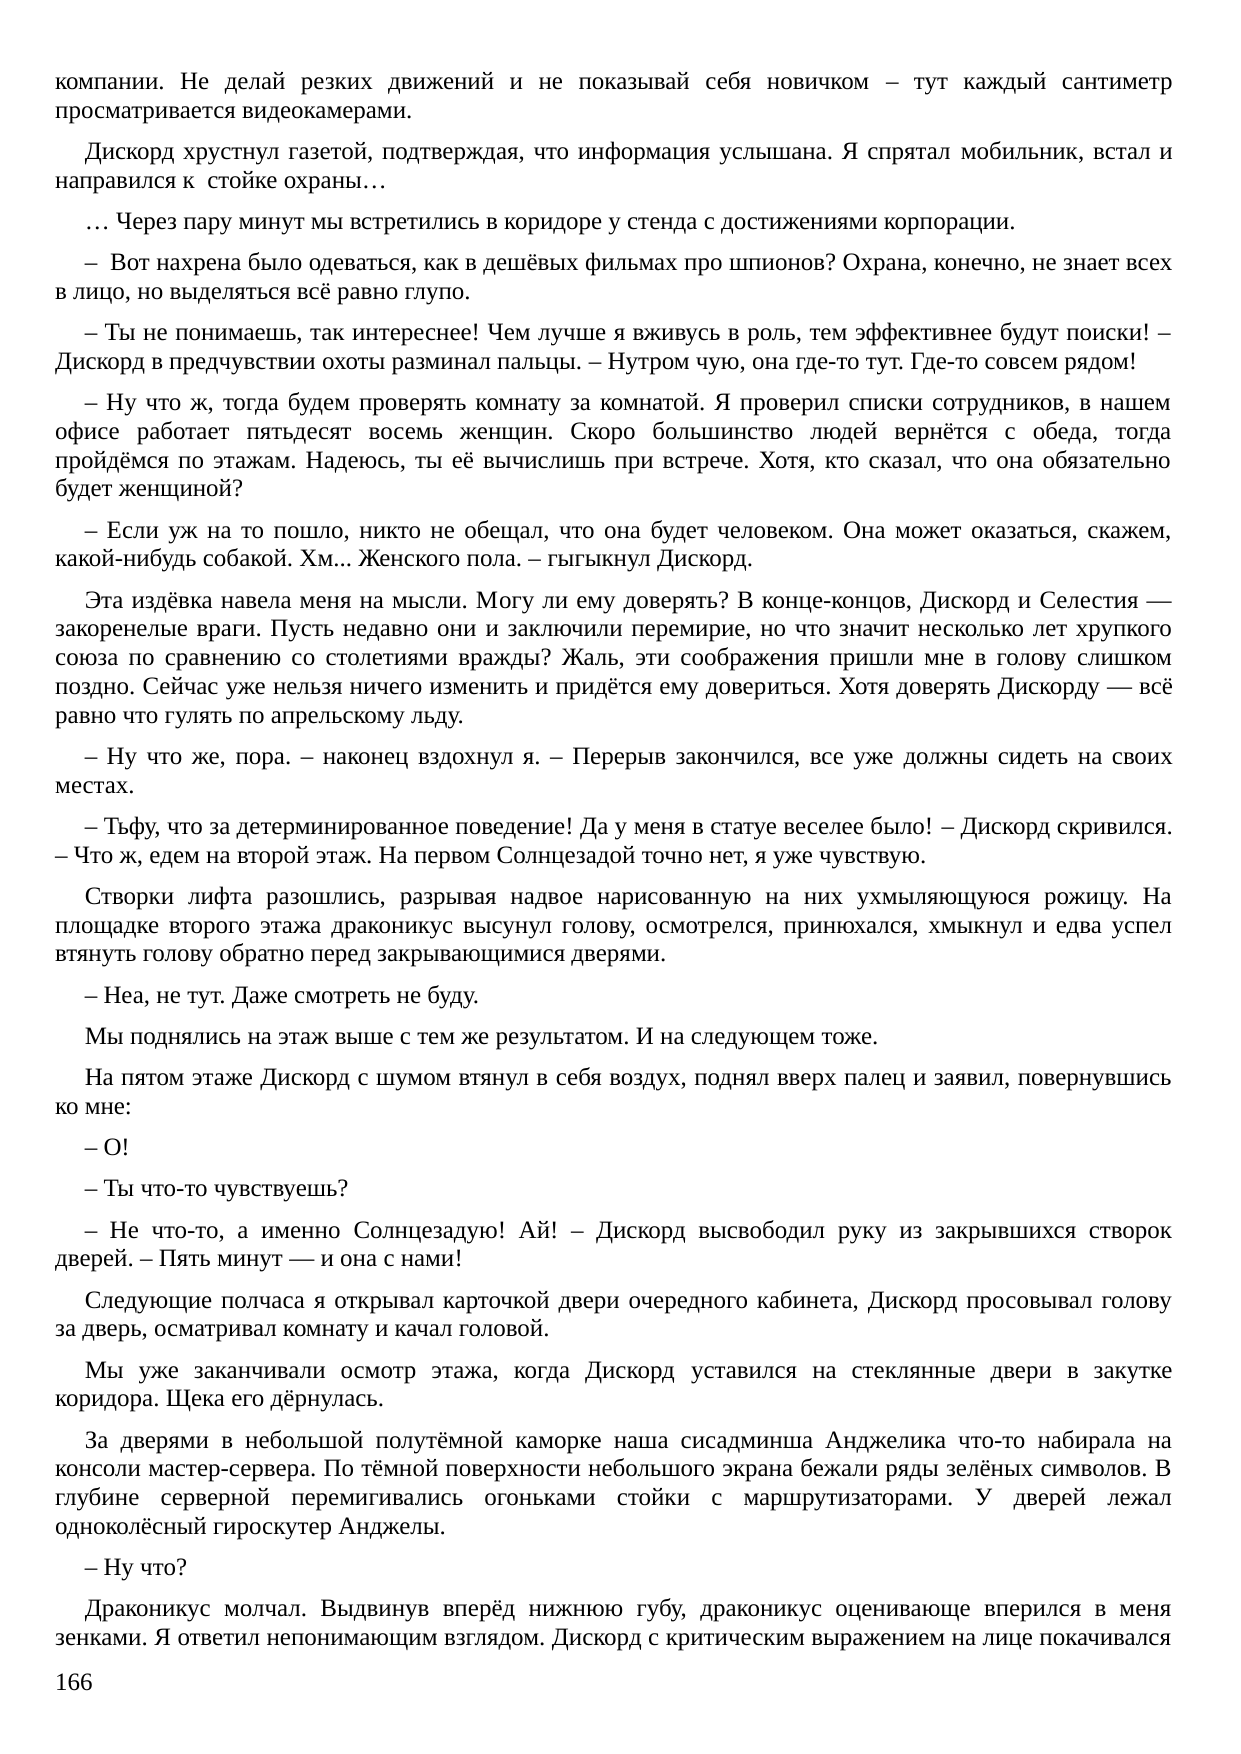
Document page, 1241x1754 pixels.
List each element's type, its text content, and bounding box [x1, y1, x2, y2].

text – Ну что? [55, 1552, 1173, 1581]
text Эта издёвка навела меня на мысли. Могу ли ему доверять? В конце-концов, Дискорд и Селестия — закоренелые враги. Пусть недавно они и заключили перемирие, но что значит несколько лет хрупкого союза по сравнению со столетиями вражды? Жаль, эти соображения пришли мне в голову слишком поздно. Сейчас уже нельзя ничего изменить и придётся ему довериться. Хотя доверять Дискорду — всё равно что гулять по апрельскому льду. [55, 585, 1173, 728]
text – Ну что ж, тогда будем проверять комнату за комнатой. Я проверил списки сотрудников, в нашем офисе работает пятьдесят восемь женщин. Скоро большинство людей вернётся с обеда, тогда пройдёмся по этажам. Надеюсь, ты её вычислишь при встрече. Хотя, кто сказал, что она обязательно будет женщиной? [55, 387, 1173, 502]
text … Через пару минут мы встретились в коридоре у стенда с достижениями корпорации. [55, 206, 1173, 235]
text – Не что-то, а именно Солнцезадую! Ай! – Дискорд высвободил руку из закрывшихся створок дверей. – Пять минут — и она с нами! [55, 1215, 1173, 1272]
text – Ну что же, пора. – наконец вздохнул я. – Перерыв закончился, все уже должны сидеть на своих местах. [55, 741, 1173, 798]
text Драконикус молчал. Выдвинув вперёд нижнюю губу, драконикус оценивающе вперился в меня зенками. Я ответил непонимающим взглядом. Дискорд с критическим выражением на лице покачивался [55, 1593, 1173, 1651]
text компании. Не делай резких движений и не показывай себя новичком – тут каждый сантиметр просматривается видеокамерами. [55, 66, 1173, 123]
text – Неа, не тут. Даже смотреть не буду. [55, 980, 1173, 1008]
text Створки лифта разошлись, разрывая надвое нарисованную на них ухмыляющуюся рожицу. На площадке второго этажа драконикус высунул голову, осмотрелся, принюхался, хмыкнул и едва успел втянуть голову обратно перед закрывающимися дверями. [55, 881, 1173, 967]
text – О! [55, 1132, 1173, 1161]
text За дверями в небольшой полутёмной каморке наша сисадминша Анджелика что-то набирала на консоли мастер-сервера. По тёмной поверхности небольшого экрана бежали ряды зелёных символов. В глубине серверной перемигивались огоньками стойки с маршрутизаторами. У дверей лежал одноколёсный гироскутер Анджелы. [55, 1425, 1173, 1540]
text – Тьфу, что за детерминированное поведение! Да у меня в статуе веселее было! – Дискорд скривился. – Что ж, едем на второй этаж. На первом Солнцезадой точно нет, я уже чувствую. [55, 811, 1173, 868]
text Дискорд хрустнул газетой, подтверждая, что информация услышана. Я спрятал мобильник, встал и направился к стойке охраны… [55, 136, 1173, 193]
text Мы уже заканчивали осмотр этажа, когда Дискорд уставился на стеклянные двери в закутке коридора. Щека его дёрнулась. [55, 1355, 1173, 1412]
text Мы поднялись на этаж выше с тем же результатом. И на следующем тоже. [55, 1021, 1173, 1050]
text – Ты не понимаешь, так интереснее! Чем лучше я вживусь в роль, тем эффективнее будут поиски! –Дискорд в предчувствии охоты разминал пальцы. – Нутром чую, она где-то тут. Где-то совсем рядом! [55, 317, 1173, 375]
text Следующие полчаса я открывал карточкой двери очередного кабинета, Дискорд просовывал голову за дверь, осматривал комнату и качал головой. [55, 1285, 1173, 1342]
text На пятом этаже Дискорд с шумом втянул в себя воздух, поднял вверх палец и заявил, повернувшись ко мне: [55, 1062, 1173, 1120]
text – Ты что-то чувствуешь? [55, 1173, 1173, 1202]
text – Вот нахрена было одеваться, как в дешёвых фильмах про шпионов? Охрана, конечно, не знает всех в лицо, но выделяться всё равно глупо. [55, 247, 1173, 305]
text – Если уж на то пошло, никто не обещал, что она будет человеком. Она может оказаться, скажем, какой-нибудь собакой. Хм... Женского пола. – гыгыкнул Дискорд. [55, 515, 1173, 572]
